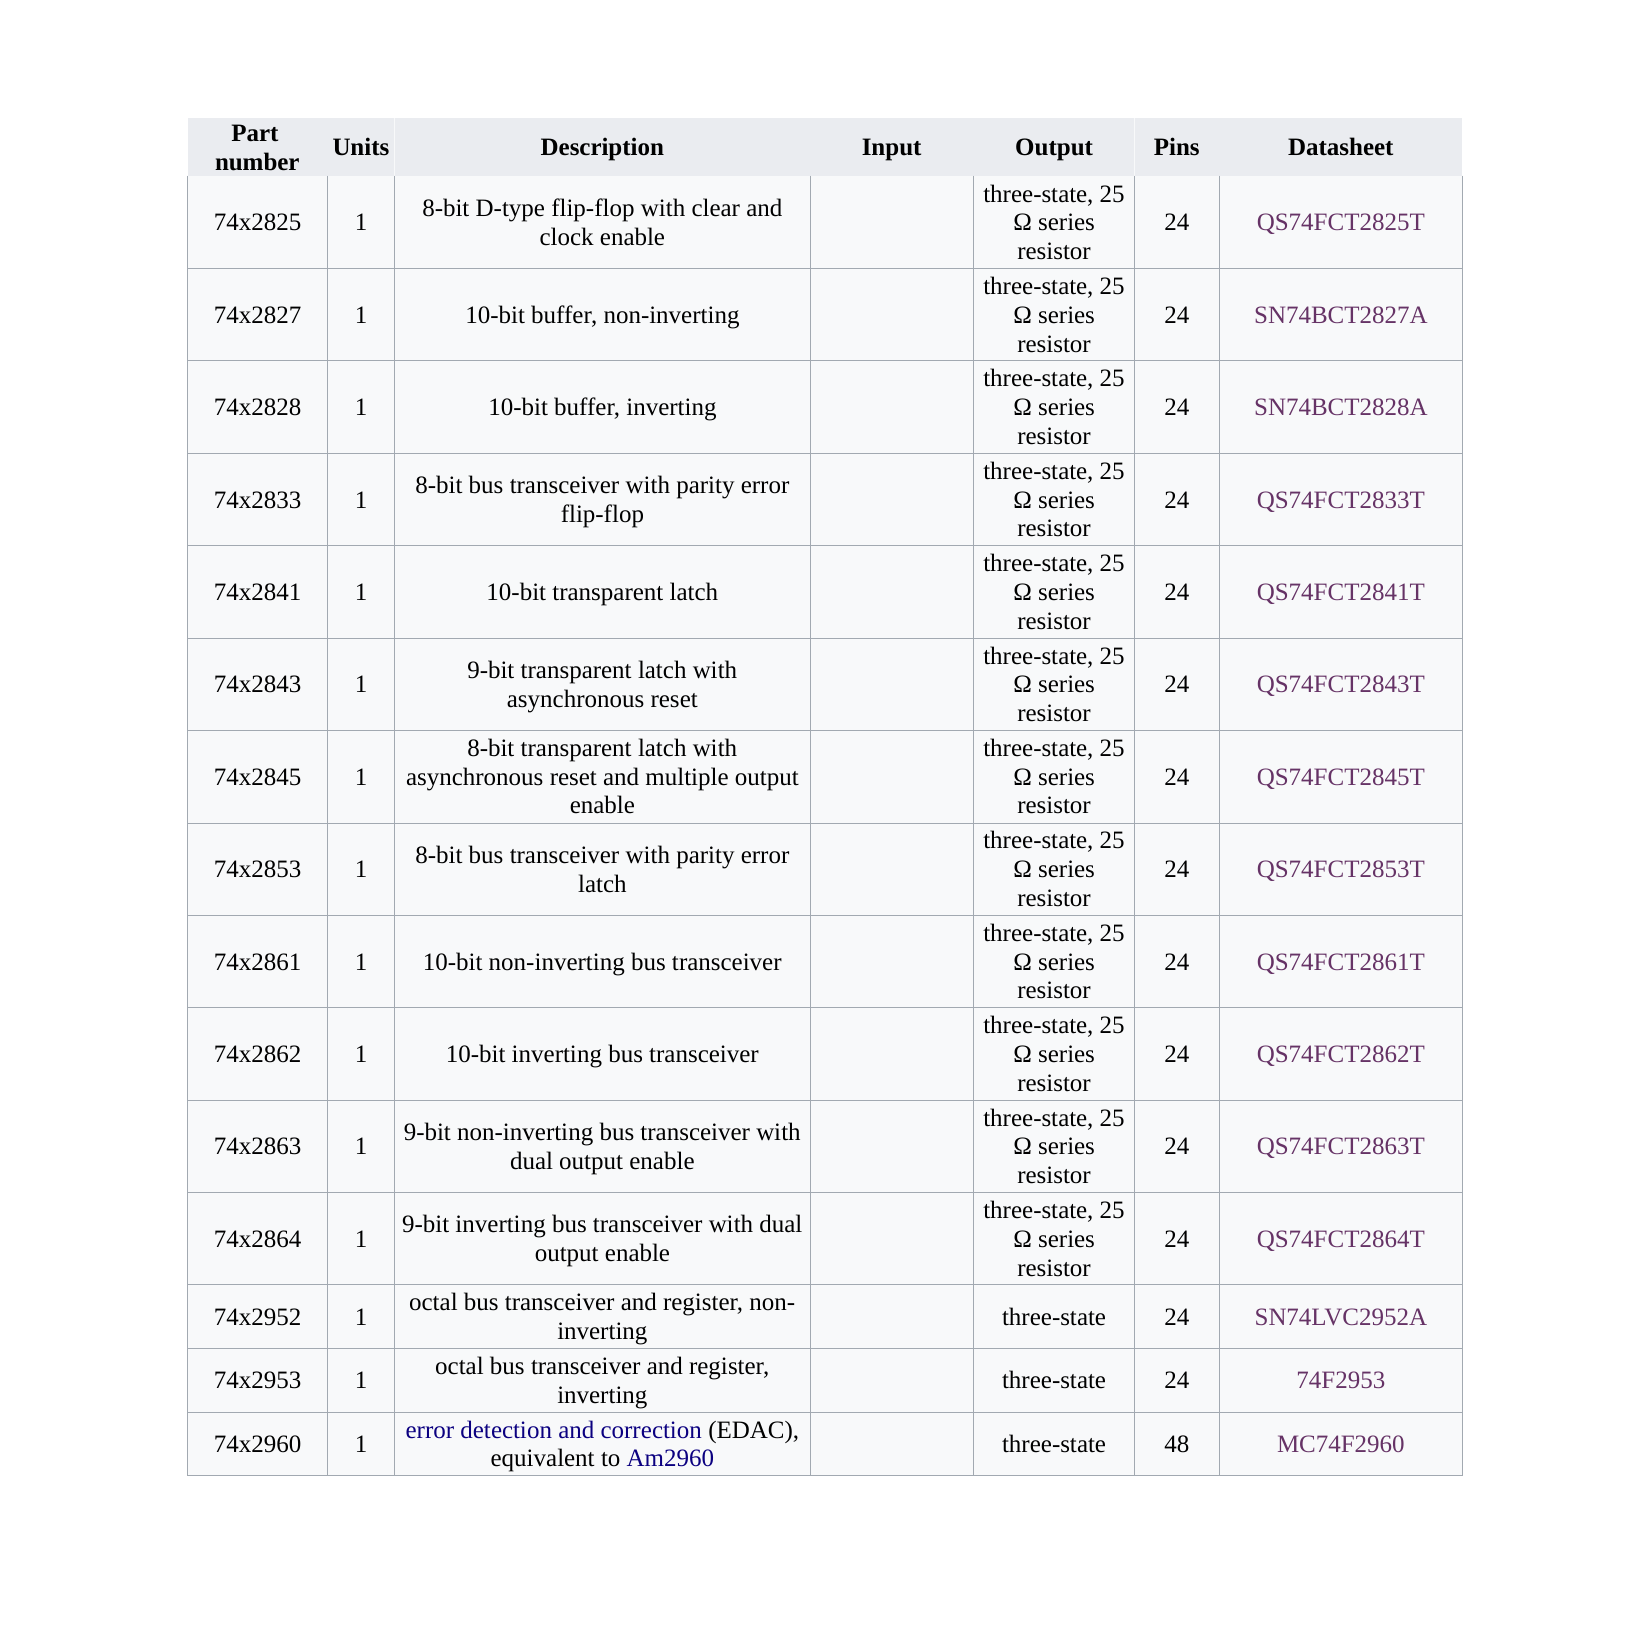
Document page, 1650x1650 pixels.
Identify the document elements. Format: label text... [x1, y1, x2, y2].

table_cell error detection and correction (EDAC), equivalent to Am2960 [395, 1413, 810, 1475]
table_cell [811, 176, 973, 268]
table_cell 8-bit bus transceiver with parity error latch [395, 824, 810, 915]
table_cell [811, 1101, 973, 1192]
table_header Pins [1135, 118, 1219, 176]
table_cell [811, 731, 973, 822]
table_cell three-state, 25 Ω series resistor [974, 824, 1134, 915]
table_cell [811, 1193, 973, 1284]
table_cell [811, 1349, 973, 1412]
table_cell QS74FCT2864T [1220, 1193, 1462, 1284]
table_cell SN74LVC2952A [1220, 1285, 1462, 1348]
table_cell 74x2861 [188, 916, 327, 1007]
table_cell 10-bit buffer, non-inverting [395, 269, 810, 360]
table_cell QS74FCT2841T [1220, 546, 1462, 638]
table_cell 74x2825 [188, 176, 327, 268]
table_cell QS74FCT2862T [1220, 1008, 1462, 1099]
table_cell 24 [1135, 176, 1219, 268]
table_header Output [973, 118, 1134, 176]
table_cell [811, 454, 973, 545]
table_cell 1 [328, 454, 394, 545]
table_cell MC74F2960 [1220, 1413, 1462, 1475]
table_cell 8-bit transparent latch with asynchronous reset and multiple output enable [395, 731, 810, 822]
table_cell [811, 916, 973, 1007]
table_cell 8-bit bus transceiver with parity error flip-flop [395, 454, 810, 545]
table_cell 1 [328, 1101, 394, 1192]
table_cell 9-bit non-inverting bus transceiver with dual output enable [395, 1101, 810, 1192]
table_cell 1 [328, 731, 394, 822]
table_cell 1 [328, 361, 394, 453]
table_header Units [327, 118, 394, 176]
table_cell 48 [1135, 1413, 1219, 1475]
table_cell [811, 361, 973, 453]
table_cell 74x2845 [188, 731, 327, 822]
table_cell 74x2953 [188, 1349, 327, 1412]
table_cell 74F2953 [1220, 1349, 1462, 1412]
table_cell three-state, 25 Ω series resistor [974, 546, 1134, 638]
table_cell three-state, 25 Ω series resistor [974, 1193, 1134, 1284]
table_cell octal bus transceiver and register, inverting [395, 1349, 810, 1412]
table_cell 1 [328, 824, 394, 915]
table_cell 74x2960 [188, 1413, 327, 1475]
table_cell 24 [1135, 269, 1219, 360]
table_cell 1 [328, 916, 394, 1007]
table_cell three-state, 25 Ω series resistor [974, 916, 1134, 1007]
table_cell 1 [328, 1193, 394, 1284]
table_cell 24 [1135, 639, 1219, 730]
table_cell QS74FCT2843T [1220, 639, 1462, 730]
table_cell [811, 1008, 973, 1099]
table_cell 74x2952 [188, 1285, 327, 1348]
table_cell 1 [328, 1349, 394, 1412]
table_cell three-state [974, 1285, 1134, 1348]
table_cell 74x2862 [188, 1008, 327, 1099]
table_cell [811, 1285, 973, 1348]
table_cell three-state, 25 Ω series resistor [974, 269, 1134, 360]
table_cell [811, 269, 973, 360]
table_cell 1 [328, 546, 394, 638]
table_cell QS74FCT2861T [1220, 916, 1462, 1007]
table_cell three-state, 25 Ω series resistor [974, 176, 1134, 268]
table_cell 74x2828 [188, 361, 327, 453]
table_cell 74x2864 [188, 1193, 327, 1284]
table_cell 1 [328, 269, 394, 360]
table_header Datasheet [1219, 118, 1462, 176]
table_cell 24 [1135, 916, 1219, 1007]
table_cell 24 [1135, 546, 1219, 638]
table_cell QS74FCT2845T [1220, 731, 1462, 822]
table_cell 24 [1135, 454, 1219, 545]
table_cell 1 [328, 1285, 394, 1348]
table_cell 24 [1135, 1008, 1219, 1099]
table_cell 24 [1135, 824, 1219, 915]
table_cell 10-bit buffer, inverting [395, 361, 810, 453]
table_cell 1 [328, 639, 394, 730]
table_cell QS74FCT2825T [1220, 176, 1462, 268]
table_cell QS74FCT2833T [1220, 454, 1462, 545]
table_cell 74x2833 [188, 454, 327, 545]
table_cell three-state, 25 Ω series resistor [974, 731, 1134, 822]
table_cell 9-bit transparent latch with asynchronous reset [395, 639, 810, 730]
table_cell three-state [974, 1349, 1134, 1412]
table_cell octal bus transceiver and register, non-inverting [395, 1285, 810, 1348]
table_cell 10-bit non-inverting bus transceiver [395, 916, 810, 1007]
table_cell 1 [328, 176, 394, 268]
table_cell QS74FCT2863T [1220, 1101, 1462, 1192]
table_header Description [395, 118, 810, 176]
table_cell 24 [1135, 1285, 1219, 1348]
table_cell QS74FCT2853T [1220, 824, 1462, 915]
table_cell three-state, 25 Ω series resistor [974, 361, 1134, 453]
table_cell three-state, 25 Ω series resistor [974, 454, 1134, 545]
table_cell 24 [1135, 1101, 1219, 1192]
table_cell 24 [1135, 731, 1219, 822]
table_cell 74x2827 [188, 269, 327, 360]
table_cell three-state [974, 1413, 1134, 1475]
table_cell [811, 546, 973, 638]
table_cell [811, 1413, 973, 1475]
table_cell 10-bit inverting bus transceiver [395, 1008, 810, 1099]
table_cell three-state, 25 Ω series resistor [974, 1008, 1134, 1099]
table_cell 8-bit D-type flip-flop with clear and clock enable [395, 176, 810, 268]
table_cell 74x2843 [188, 639, 327, 730]
table_cell 74x2841 [188, 546, 327, 638]
table_cell 24 [1135, 1349, 1219, 1412]
table_header Part number [188, 118, 327, 176]
table_cell 1 [328, 1008, 394, 1099]
table_cell SN74BCT2827A [1220, 269, 1462, 360]
table_cell [811, 639, 973, 730]
table_cell 24 [1135, 361, 1219, 453]
table_cell three-state, 25 Ω series resistor [974, 1101, 1134, 1192]
table_cell 74x2853 [188, 824, 327, 915]
table_cell 1 [328, 1413, 394, 1475]
table_cell 9-bit inverting bus transceiver with dual output enable [395, 1193, 810, 1284]
table_cell 24 [1135, 1193, 1219, 1284]
table_cell SN74BCT2828A [1220, 361, 1462, 453]
table_cell 10-bit transparent latch [395, 546, 810, 638]
table_header Input [810, 118, 973, 176]
table_cell three-state, 25 Ω series resistor [974, 639, 1134, 730]
table_cell 74x2863 [188, 1101, 327, 1192]
table_cell [811, 824, 973, 915]
